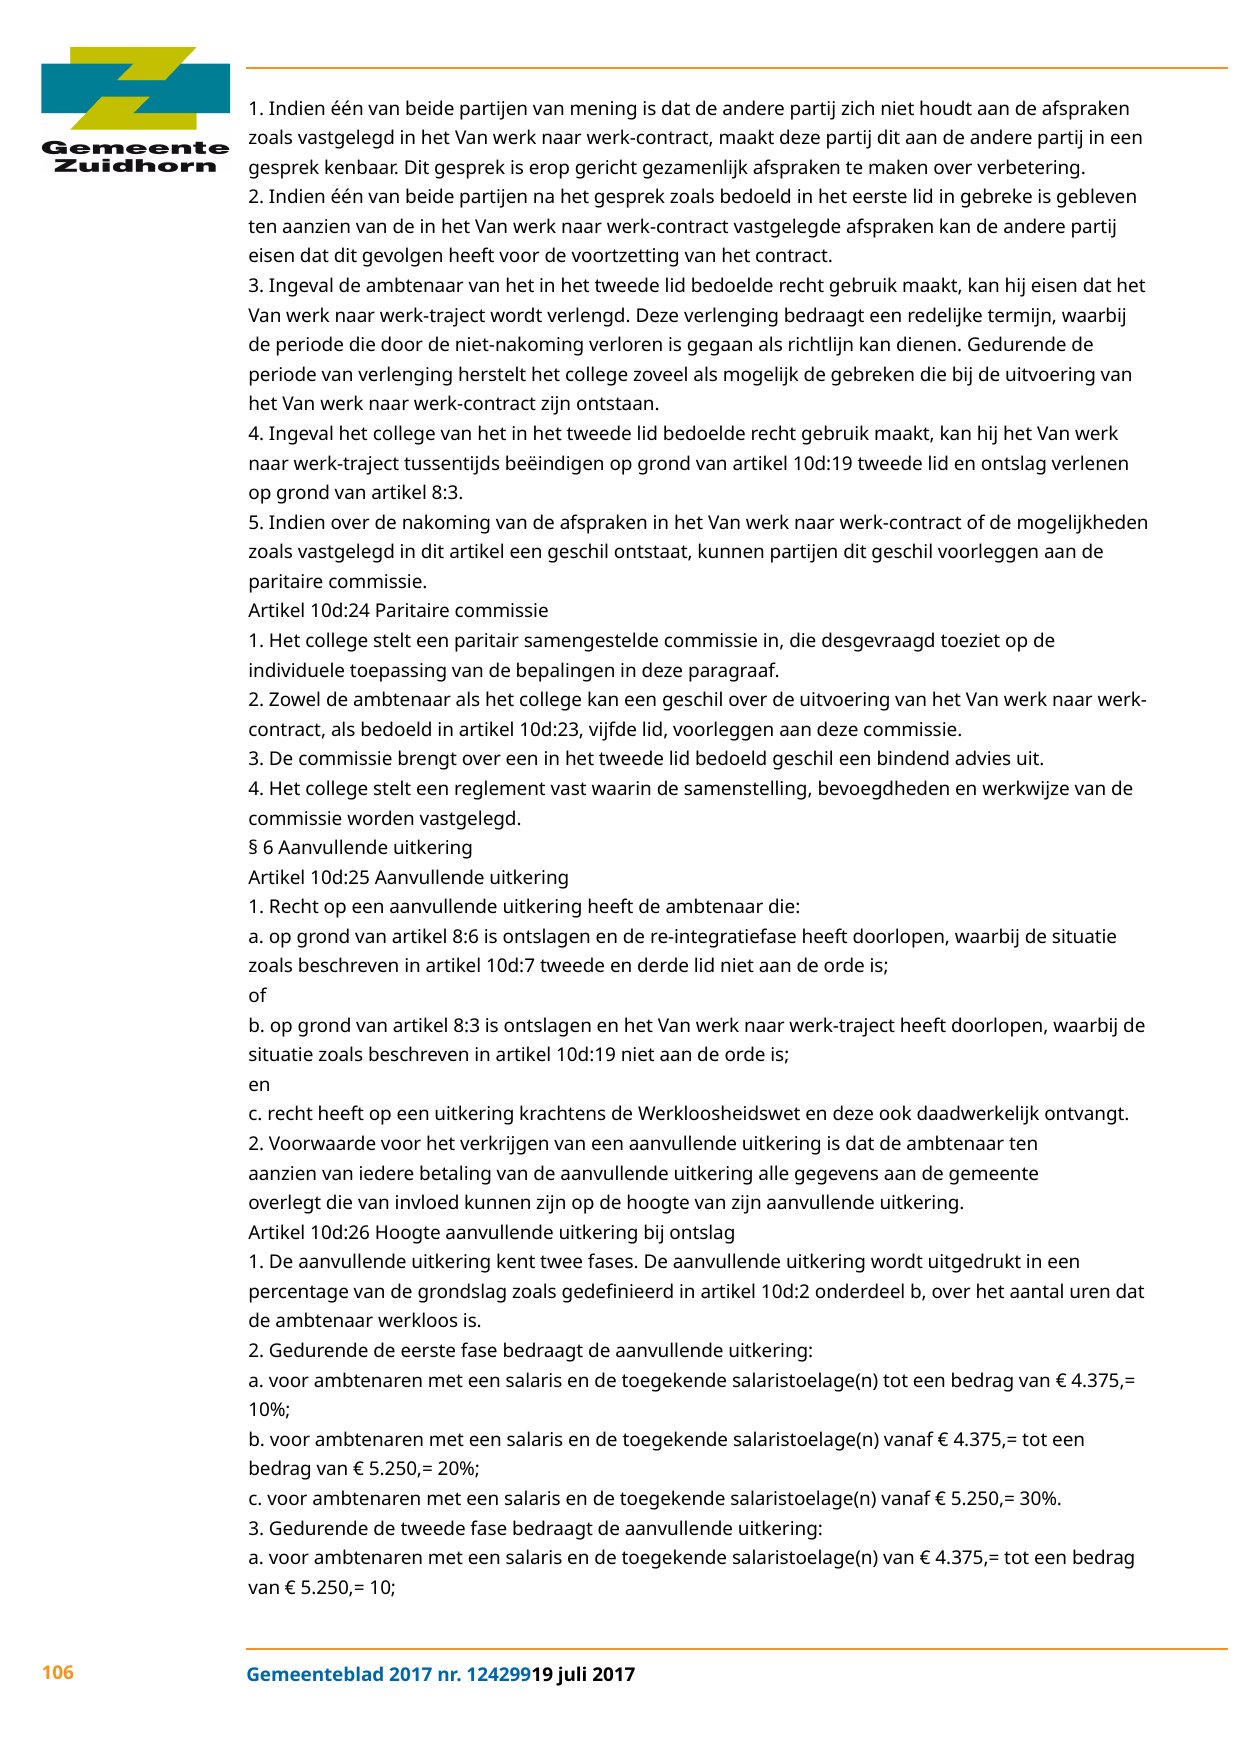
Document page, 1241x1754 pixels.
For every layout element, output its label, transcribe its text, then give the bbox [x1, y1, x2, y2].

text 2. Gedurende de eerste fase bedraagt de aanvullende uitkering: [248, 1337, 1152, 1363]
text 4. Het college stelt een reglement vast waarin de samenstelling, bevoegdheden en werkwijze van de commissie worden vastgelegd. [248, 775, 1152, 831]
text b. op grond van artikel 8:3 is ontslagen en het Van werk naar werk-traject heeft doorlopen, waarbij de situatie zoals beschreven in artikel 10d:19 niet aan de orde is; [248, 1012, 1152, 1067]
text 4. Ingeval het college van het in het tweede lid bedoelde recht gebruik maakt, kan hij het Van werk naar werk-traject tussentijds beëindigen op grond van artikel 10d:19 tweede lid en ontslag verlenen op grond van artikel 8:3. [248, 420, 1152, 505]
text 2. Voorwaarde voor het verkrijgen van een aanvullende uitkering is dat de ambtenaar ten [248, 1130, 1152, 1156]
text 1. Recht op een aanvullende uitkering heeft de ambtenaar die: [248, 893, 1152, 919]
text 3. De commissie brengt over een in het tweede lid bedoeld geschil een bindend advies uit. [248, 746, 1152, 771]
text Artikel 10d:26 Hoogte aanvullende uitkering bij ontslag [248, 1219, 1152, 1245]
text aanzien van iedere betaling van de aanvullende uitkering alle gegevens aan de gemeente [248, 1160, 1152, 1186]
text Artikel 10d:25 Aanvullende uitkering [248, 864, 1152, 890]
text of [248, 982, 1152, 1008]
text 3. Gedurende de tweede fase bedraagt de aanvullende uitkering: [248, 1515, 1152, 1541]
text en [248, 1071, 1152, 1097]
text c. voor ambtenaren met een salaris en de toegekende salaristoelage(n) vanaf € 5.250,= 30%. [248, 1485, 1152, 1511]
text 1. De aanvullende uitkering kent twee fases. De aanvullende uitkering wordt uitgedrukt in een percentage van de grondslag zoals gedefinieerd in artikel 10d:2 onderdeel b, over het aantal uren dat de ambtenaar werkloos is. [248, 1248, 1152, 1333]
text b. voor ambtenaren met een salaris en de toegekende salaristoelage(n) vanaf € 4.375,= tot een bedrag van € 5.250,= 20%; [248, 1426, 1152, 1481]
text Artikel 10d:24 Paritaire commissie [248, 598, 1152, 623]
picture [41, 47, 231, 172]
text 2. Indien één van beide partijen na het gesprek zoals bedoeld in het eerste lid in gebreke is gebleven ten aanzien van de in het Van werk naar werk-contract vastgelegde afspraken kan de andere partij eisen dat dit gevolgen heeft voor de voortzetting van het contract. [248, 183, 1152, 268]
text 1. Indien één van beide partijen van mening is dat de andere partij zich niet houdt aan de afspraken zoals vastgelegd in het Van werk naar werk-contract, maakt deze partij dit aan de andere partij in een gesprek kenbaar. Dit gesprek is erop gericht gezamenlijk afspraken te maken over verbetering. [248, 95, 1152, 180]
text 5. Indien over de nakoming van de afspraken in het Van werk naar werk-contract of de mogelijkheden zoals vastgelegd in dit artikel een geschil ontstaat, kunnen partijen dit geschil voorleggen aan de paritaire commissie. [248, 509, 1152, 594]
text § 6 Aanvullende uitkering [248, 834, 1152, 860]
text overlegt die van invloed kunnen zijn op de hoogte van zijn aanvullende uitkering. [248, 1189, 1152, 1215]
text 2. Zowel de ambtenaar als het college kan een geschil over de uitvoering van het Van werk naar werk-contract, als bedoeld in artikel 10d:23, vijfde lid, voorleggen aan deze commissie. [248, 686, 1152, 742]
text 3. Ingeval de ambtenaar van het in het tweede lid bedoelde recht gebruik maakt, kan hij eisen dat het Van werk naar werk-traject wordt verlengd. Deze verlenging bedraagt een redelijke termijn, waarbij de periode die door de niet-nakoming verloren is gegaan als richtlijn kan dienen. Gedurende de periode van verlenging herstelt het college zoveel als mogelijk de gebreken die bij de uitvoering van het Van werk naar werk-contract zijn ontstaan. [248, 272, 1152, 416]
text a. voor ambtenaren met een salaris en de toegekende salaristoelage(n) tot een bedrag van € 4.375,= 10%; [248, 1367, 1152, 1422]
text a. voor ambtenaren met een salaris en de toegekende salaristoelage(n) van € 4.375,= tot een bedrag van € 5.250,= 10; [248, 1544, 1152, 1600]
text 1. Het college stelt een paritair samengestelde commissie in, die desgevraagd toeziet op de individuele toepassing van de bepalingen in deze paragraaf. [248, 627, 1152, 683]
text a. op grond van artikel 8:6 is ontslagen en de re-integratiefase heeft doorlopen, waarbij de situatie zoals beschreven in artikel 10d:7 tweede en derde lid niet aan de orde is; [248, 923, 1152, 978]
text c. recht heeft op een uitkering krachtens de Werkloosheidswet en deze ook daadwerkelijk ontvangt. [248, 1101, 1152, 1126]
